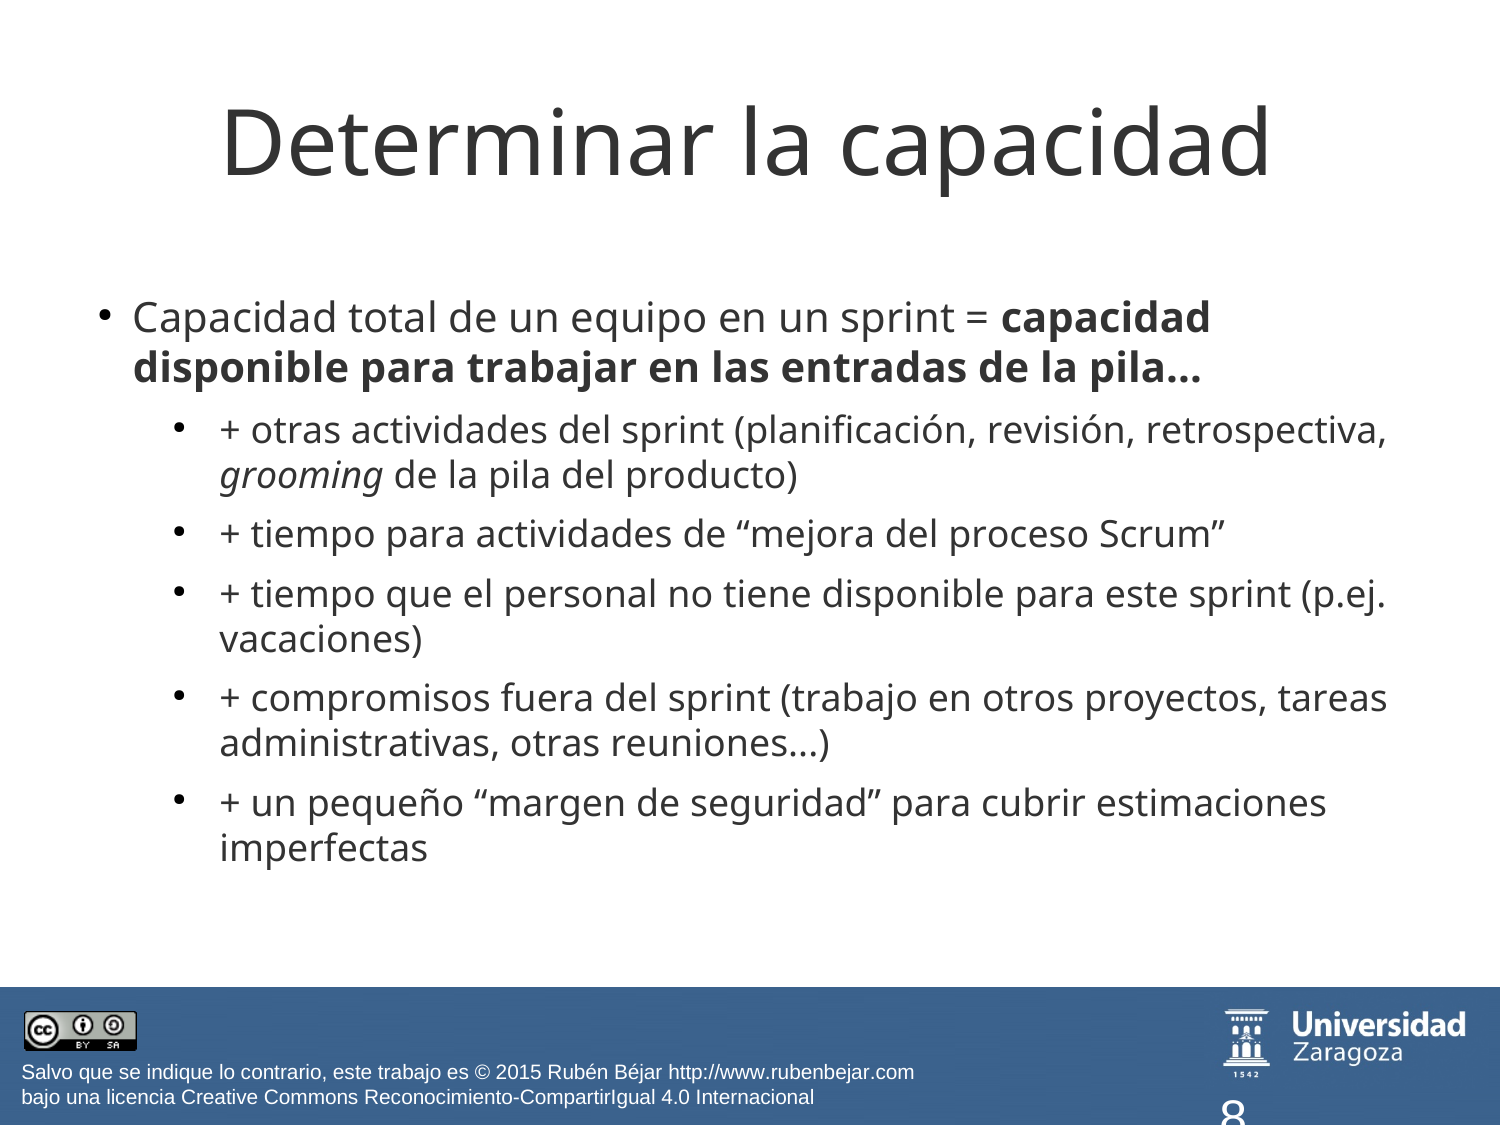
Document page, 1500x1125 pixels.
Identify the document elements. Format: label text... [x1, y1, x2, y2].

list Capacidad total de un equipo en un sprint = capacidad disponible para trabajar en las entradas de la pila... + otras actividades del sprint (planificación, revisión, retrospectiva, grooming de la pila del producto) + tiempo para actividades de “mejora del proceso Scrum” + tiempo que el personal no tiene disponible para este sprint (p.ej. vacaciones) + compromisos fuera del sprint (trabajo en otros proyectos, tareas administrativas, otras reuniones...) + un pequeño “margen de seguridad” para cubrir estimaciones imperfectas [82, 283, 1418, 957]
picture [1226, 1119, 1240, 1125]
picture [0, 987, 1500, 1125]
title Determinar la capacidad [74, 21, 1420, 257]
picture [1226, 1103, 1239, 1115]
